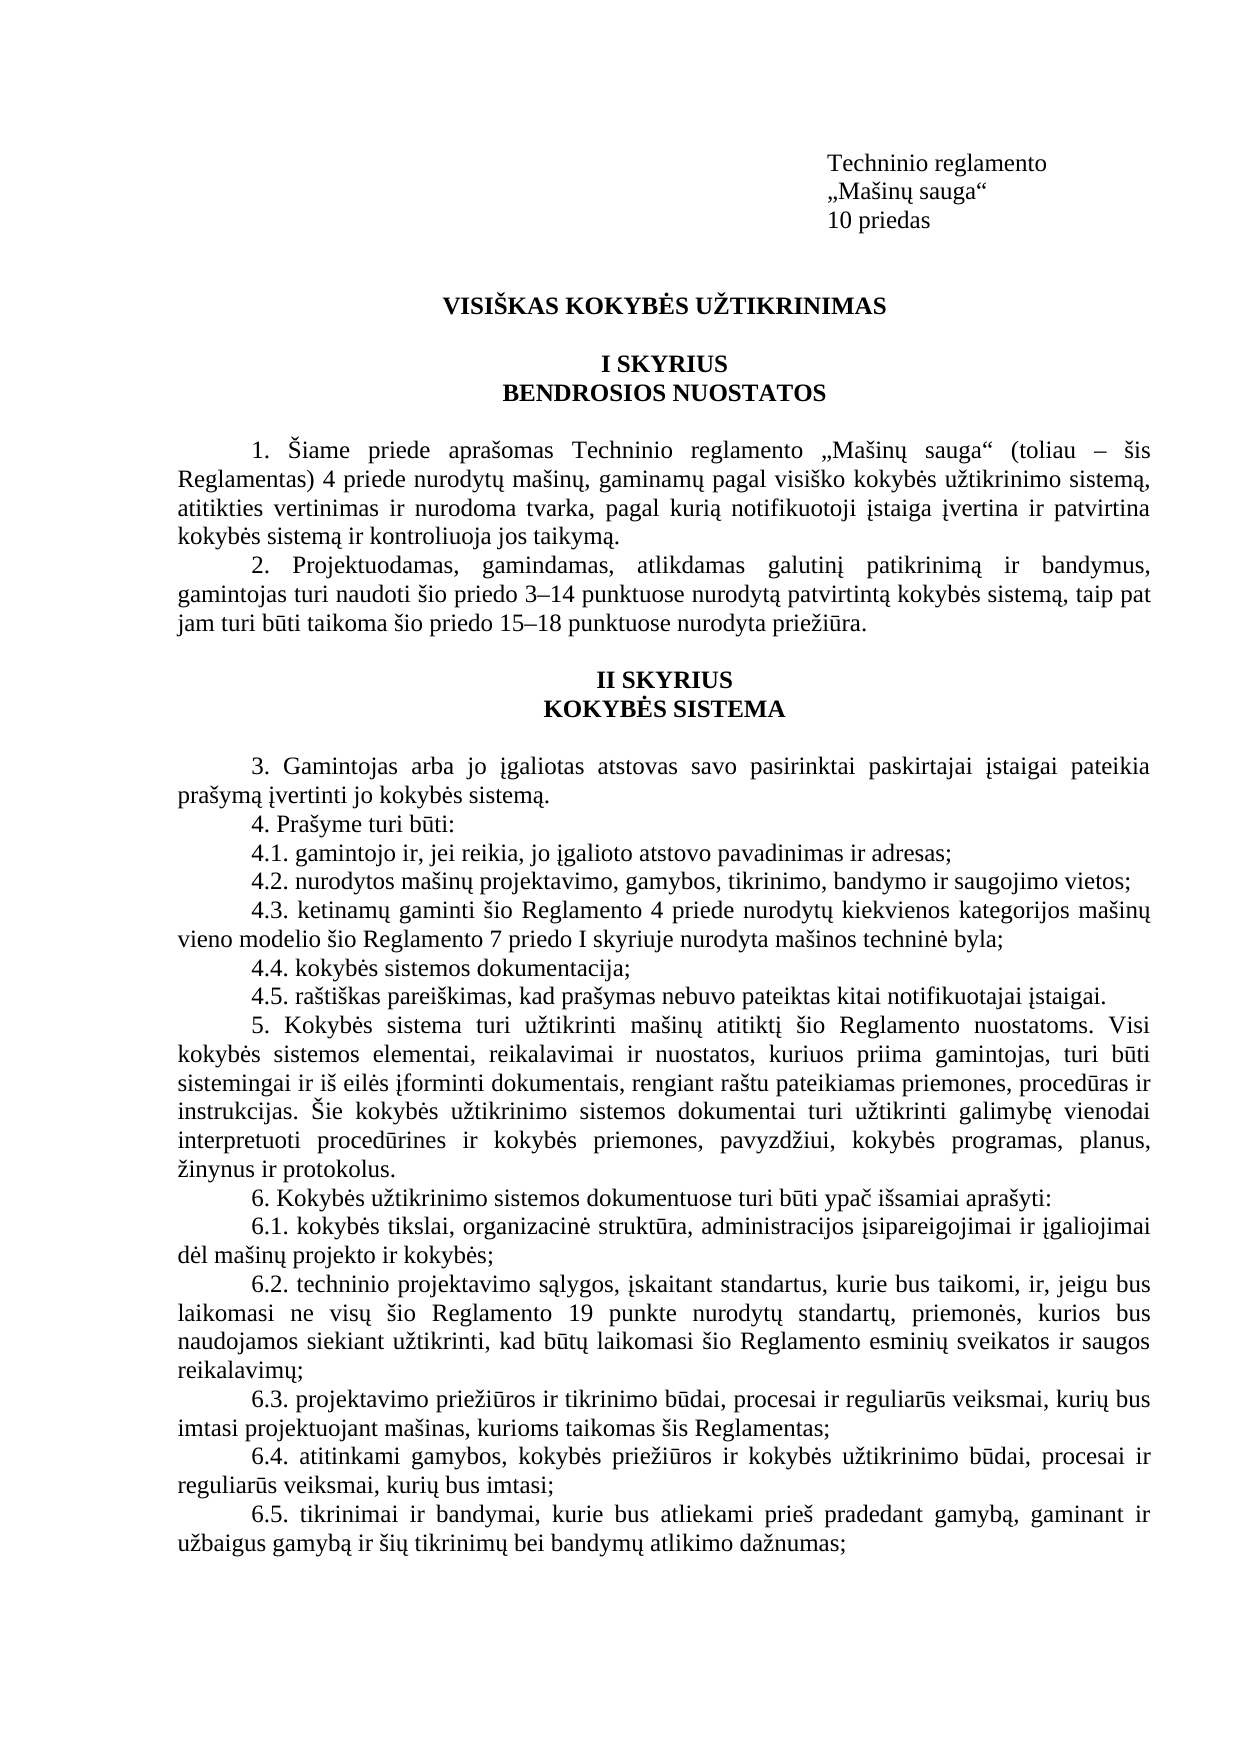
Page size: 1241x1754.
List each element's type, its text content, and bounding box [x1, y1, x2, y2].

text 1. Šiame priede aprašomas Techninio reglamento „Mašinų sauga“ (toliau – šis Reglamentas) 4 priede nurodytų mašinų, gaminamų pagal visiško kokybės užtikrinimo sistemą, atitikties vertinimas ir nurodoma tvarka, pagal kurią notifikuotoji įstaiga įvertina ir patvirtina kokybės sistemą ir kontroliuoja jos taikymą. [177, 435, 1152, 550]
text 5. Kokybės sistema turi užtikrinti mašinų atitiktį šio Reglamento nuostatoms. Visi kokybės sistemos elementai, reikalavimai ir nuostatos, kuriuos priima gamintojas, turi būti sistemingai ir iš eilės įforminti dokumentais, rengiant raštu pateikiamas priemones, procedūras ir instrukcijas. Šie kokybės užtikrinimo sistemos dokumentai turi užtikrinti galimybę vienodai interpretuoti procedūrines ir kokybės priemones, pavyzdžiui, kokybės programas, planus, žinynus ir protokolus. [177, 1010, 1152, 1183]
text 4.2. nurodytos mašinų projektavimo, gamybos, tikrinimo, bandymo ir saugojimo vietos; [177, 866, 1152, 895]
text 4.4. kokybės sistemos dokumentacija; [177, 953, 1152, 981]
text VISIŠKAS KOKYBĖS UŽTIKRINIMAS [177, 291, 1152, 320]
text 2. Projektuodamas, gamindamas, atlikdamas galutinį patikrinimą ir bandymus, gamintojas turi naudoti šio priedo 3–14 punktuose nurodytą patvirtintą kokybės sistemą, taip pat jam turi būti taikoma šio priedo 15–18 punktuose nurodyta priežiūra. [177, 550, 1152, 636]
text II SKYRIUS [177, 665, 1152, 694]
text 6.5. tikrinimai ir bandymai, kurie bus atliekami prieš pradedant gamybą, gaminant ir užbaigus gamybą ir šių tikrinimų bei bandymų atlikimo dažnumas; [177, 1499, 1152, 1556]
text 6.3. projektavimo priežiūros ir tikrinimo būdai, procesai ir reguliarūs veiksmai, kurių bus imtasi projektuojant mašinas, kurioms taikomas šis Reglamentas; [177, 1384, 1152, 1441]
text 6.1. kokybės tikslai, organizacinė struktūra, administracijos įsipareigojimai ir įgaliojimai dėl mašinų projekto ir kokybės; [177, 1211, 1152, 1269]
text I SKYRIUS [177, 349, 1152, 378]
text KOKYBĖS SISTEMA [177, 694, 1152, 723]
text 6.4. atitinkami gamybos, kokybės priežiūros ir kokybės užtikrinimo būdai, procesai ir reguliarūs veiksmai, kurių bus imtasi; [177, 1441, 1152, 1499]
text „Mašinų sauga“ [177, 176, 1152, 205]
text 4.1. gamintojo ir, jei reikia, jo įgalioto atstovo pavadinimas ir adresas; [177, 838, 1152, 866]
text 3. Gamintojas arba jo įgaliotas atstovas savo pasirinktai paskirtajai įstaigai pateikia prašymą įvertinti jo kokybės sistemą. [177, 751, 1152, 809]
text BENDROSIOS NUOSTATOS [177, 378, 1152, 406]
text 10 priedas [177, 205, 1152, 234]
text 6. Kokybės užtikrinimo sistemos dokumentuose turi būti ypač išsamiai aprašyti: [177, 1183, 1152, 1211]
text 4.5. raštiškas pareiškimas, kad prašymas nebuvo pateiktas kitai notifikuotajai įstaigai. [177, 981, 1152, 1010]
text 4. Prašyme turi būti: [177, 809, 1152, 838]
text 4.3. ketinamų gaminti šio Reglamento 4 priede nurodytų kiekvienos kategorijos mašinų vieno modelio šio Reglamento 7 priedo I skyriuje nurodyta mašinos techninė byla; [177, 895, 1152, 953]
text 6.2. techninio projektavimo sąlygos, įskaitant standartus, kurie bus taikomi, ir, jeigu bus laikomasi ne visų šio Reglamento 19 punkte nurodytų standartų, priemonės, kurios bus naudojamos siekiant užtikrinti, kad būtų laikomasi šio Reglamento esminių sveikatos ir saugos reikalavimų; [177, 1269, 1152, 1384]
text Techninio reglamento [177, 148, 1152, 176]
